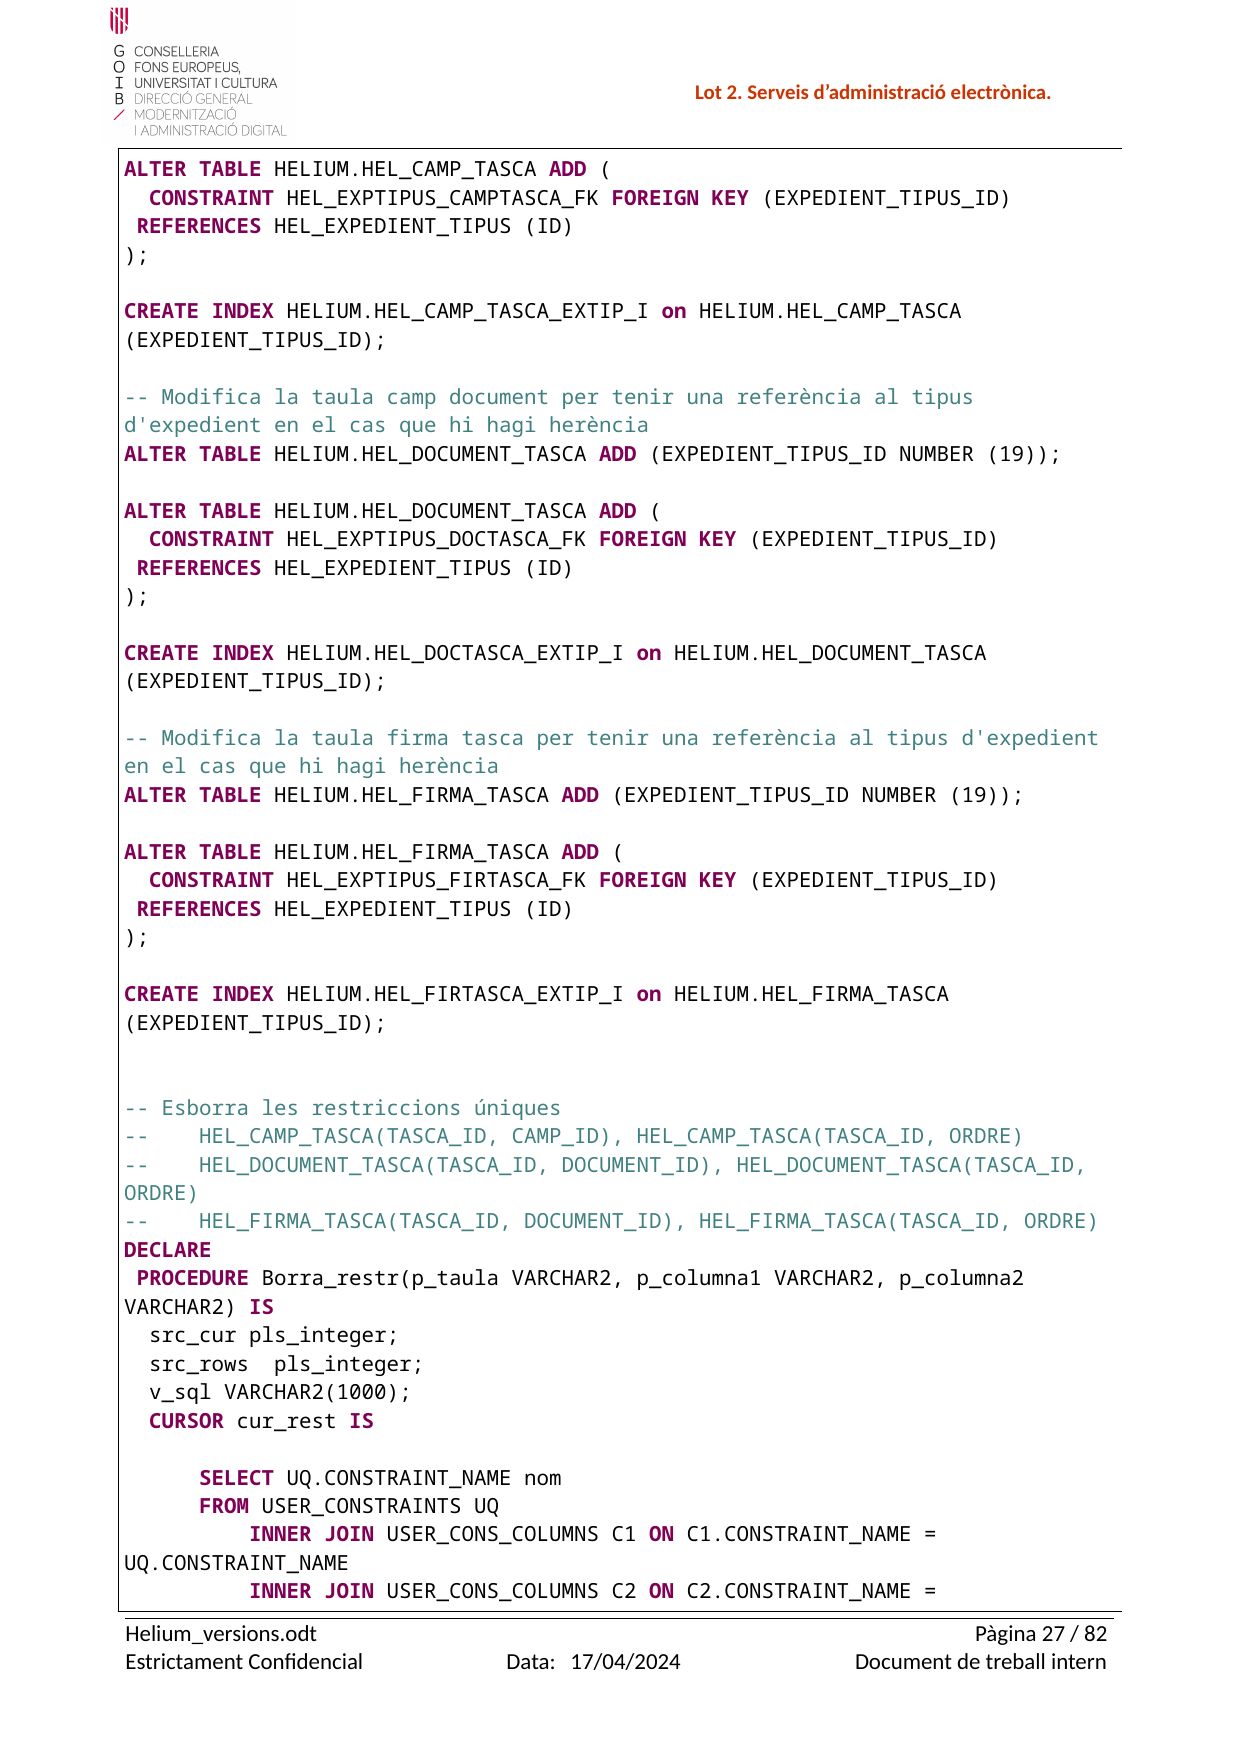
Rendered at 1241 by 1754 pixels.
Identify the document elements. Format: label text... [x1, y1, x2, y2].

table_header ALTER TABLE HELIUM.HEL_CAMP_TASCA ADD ( CONSTRAINT HEL_EXPTIPUS_CAMPTASCA_FK FOREIGN KEY (EXPEDIENT_TIPUS_ID) REFERENCES HEL_EXPEDIENT_TIPUS (ID) ); CREATE INDEX HELIUM.HEL_CAMP_TASCA_EXTIP_I on HELIUM.HEL_CAMP_TASCA (EXPEDIENT_TIPUS_ID); -- Modifica la taula camp document per tenir una referència al tipus d'expedient en el cas que hi hagi herència ALTER TABLE HELIUM.HEL_DOCUMENT_TASCA ADD (EXPEDIENT_TIPUS_ID NUMBER (19)); ALTER TABLE HELIUM.HEL_DOCUMENT_TASCA ADD ( CONSTRAINT HEL_EXPTIPUS_DOCTASCA_FK FOREIGN KEY (EXPEDIENT_TIPUS_ID) REFERENCES HEL_EXPEDIENT_TIPUS (ID) ); CREATE INDEX HELIUM.HEL_DOCTASCA_EXTIP_I on HELIUM.HEL_DOCUMENT_TASCA (EXPEDIENT_TIPUS_ID); -- Modifica la taula firma tasca per tenir una referència al tipus d'expedient en el cas que hi hagi herència ALTER TABLE HELIUM.HEL_FIRMA_TASCA ADD (EXPEDIENT_TIPUS_ID NUMBER (19)); ALTER TABLE HELIUM.HEL_FIRMA_TASCA ADD ( CONSTRAINT HEL_EXPTIPUS_FIRTASCA_FK FOREIGN KEY (EXPEDIENT_TIPUS_ID) REFERENCES HEL_EXPEDIENT_TIPUS (ID) ); CREATE INDEX HELIUM.HEL_FIRTASCA_EXTIP_I on HELIUM.HEL_FIRMA_TASCA (EXPEDIENT_TIPUS_ID); -- Esborra les restriccions úniques -- HEL_CAMP_TASCA(TASCA_ID, CAMP_ID), HEL_CAMP_TASCA(TASCA_ID, ORDRE) -- HEL_DOCUMENT_TASCA(TASCA_ID, DOCUMENT_ID), HEL_DOCUMENT_TASCA(TASCA_ID, ORDRE) -- HEL_FIRMA_TASCA(TASCA_ID, DOCUMENT_ID), HEL_FIRMA_TASCA(TASCA_ID, ORDRE) DECLARE PROCEDURE Borra_restr(p_taula VARCHAR2, p_columna1 VARCHAR2, p_columna2 VARCHAR2) IS src_cur pls_integer; src_rows pls_integer; v_sql VARCHAR2(1000); CURSOR cur_rest IS SELECT UQ.CONSTRAINT_NAME nom FROM USER_CONSTRAINTS UQ INNER JOIN USER_CONS_COLUMNS C1 ON C1.CONSTRAINT_NAME = UQ.CONSTRAINT_NAME INNER JOIN USER_CONS_COLUMNS C2 ON C2.CONSTRAINT_NAME = [119, 149, 1122, 1611]
picture [100, 0, 297, 144]
